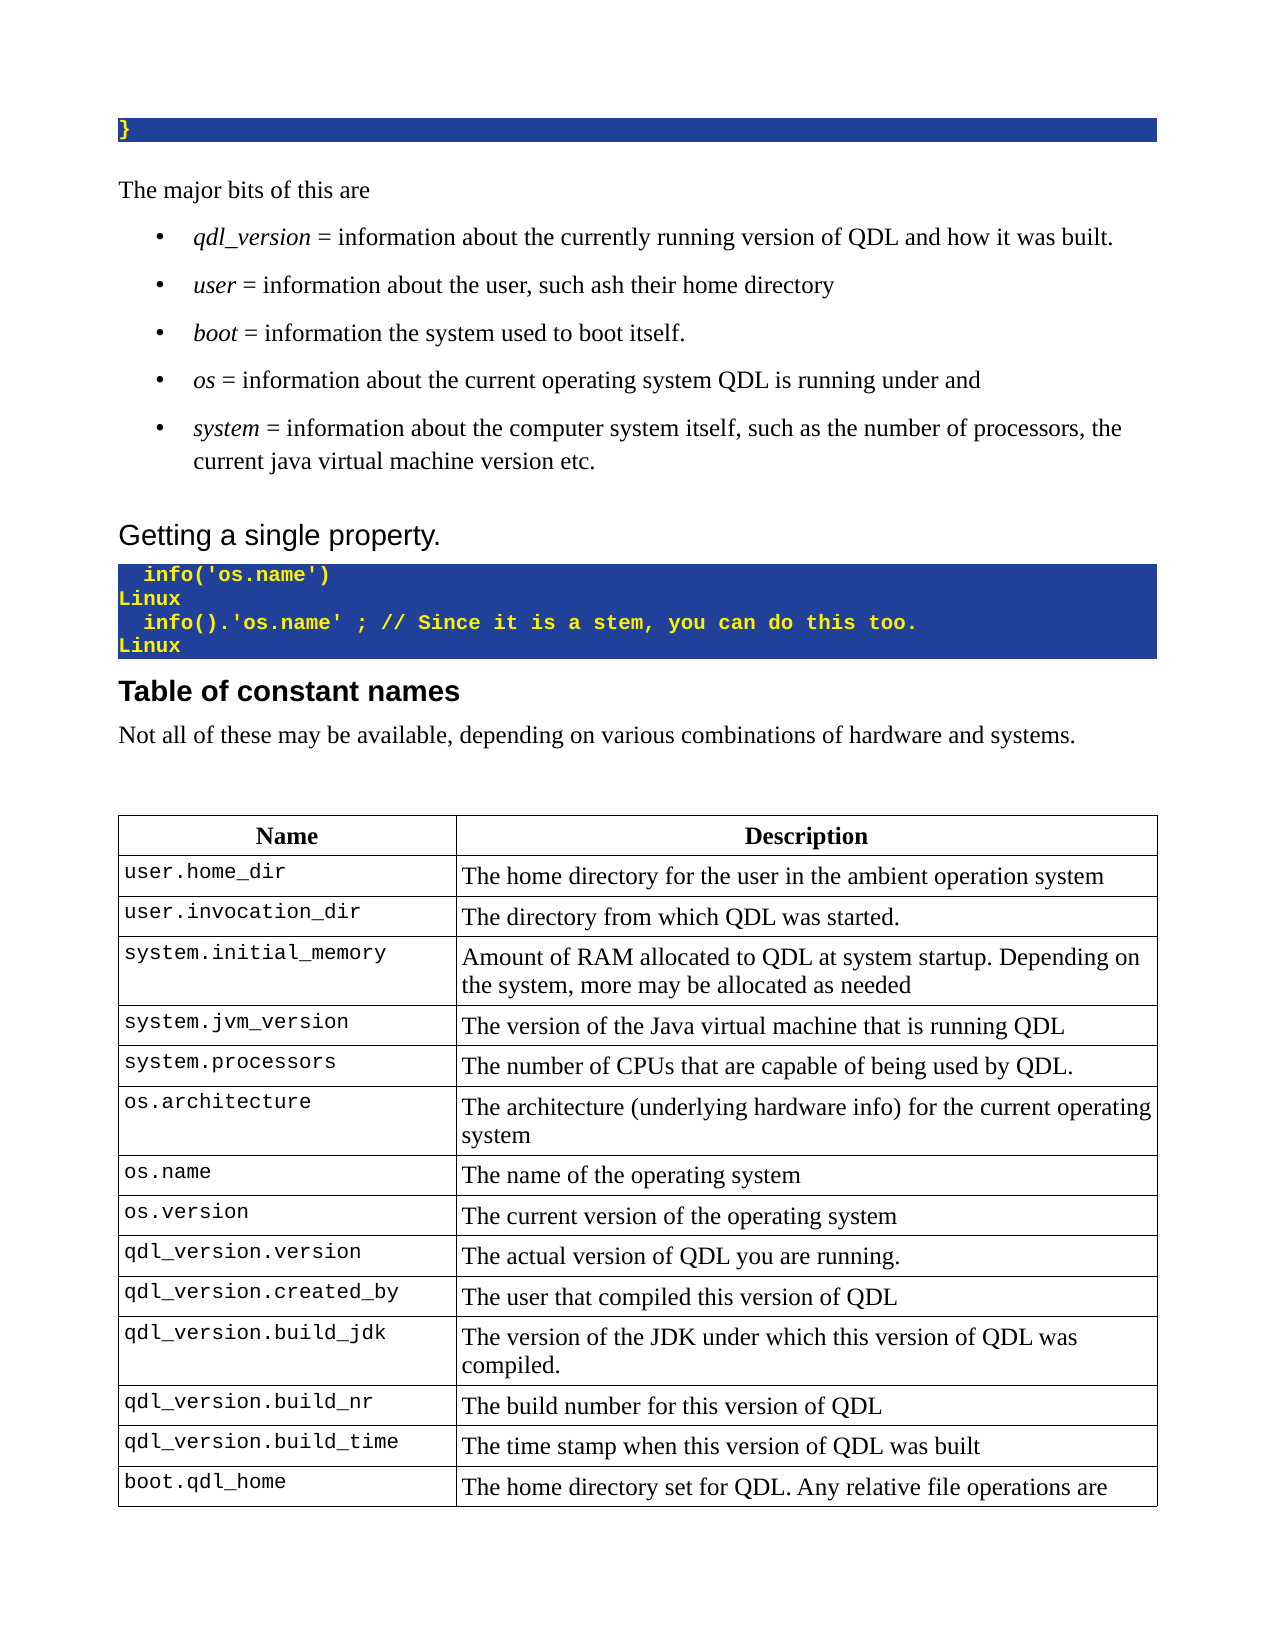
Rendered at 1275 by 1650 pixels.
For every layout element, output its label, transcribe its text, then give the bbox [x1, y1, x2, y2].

list boot = information the system used to boot itself. [156, 318, 1157, 346]
table_cell os.name [119, 1156, 456, 1195]
text } [118, 118, 1157, 142]
table_header Description [457, 816, 1157, 855]
table_cell qdl_version.build_nr [119, 1386, 456, 1425]
text info('os.name') [118, 564, 1157, 588]
subtitle Table of constant names [118, 674, 1157, 707]
table_cell The time stamp when this version of QDL was built [457, 1426, 1157, 1466]
table_cell qdl_version.created_by [119, 1277, 456, 1316]
list system = information about the computer system itself, such as the number of processors, the current java virtual machine version etc. [156, 413, 1157, 474]
table_cell The version of the Java virtual machine that is running QDL [457, 1006, 1157, 1045]
table_cell The directory from which QDL was started. [457, 897, 1157, 936]
table_cell os.version [119, 1196, 456, 1235]
text Linux [118, 635, 1157, 659]
table_cell The number of CPUs that are capable of being used by QDL. [457, 1046, 1157, 1086]
table_cell The user that compiled this version of QDL [457, 1277, 1157, 1316]
table_cell os.architecture [119, 1087, 456, 1155]
list qdl_version = information about the currently running version of QDL and how it was built. [156, 222, 1157, 251]
table_cell user.invocation_dir [119, 897, 456, 936]
table_cell The version of the JDK under which this version of QDL was compiled. [457, 1317, 1157, 1385]
table_cell The name of the operating system [457, 1156, 1157, 1195]
list os = information about the current operating system QDL is running under and [156, 365, 1157, 394]
table_cell qdl_version.build_jdk [119, 1317, 456, 1385]
list user = information about the user, such ash their home directory [156, 270, 1157, 299]
table_cell system.jvm_version [119, 1006, 456, 1045]
table_cell qdl_version.version [119, 1236, 456, 1276]
text info().'os.name' ; // Since it is a stem, you can do this too. [118, 612, 1157, 635]
table_cell The current version of the operating system [457, 1196, 1157, 1235]
table_cell system.initial_memory [119, 937, 456, 1005]
table_cell The home directory for the user in the ambient operation system [457, 856, 1157, 896]
text The major bits of this are [118, 142, 1157, 203]
table_cell qdl_version.build_time [119, 1426, 456, 1466]
table_cell system.processors [119, 1046, 456, 1086]
table_cell The actual version of QDL you are running. [457, 1236, 1157, 1276]
text Not all of these may be available, depending on various combinations of hardware and systems. [118, 720, 1157, 749]
text Linux [118, 588, 1157, 612]
table_cell The build number for this version of QDL [457, 1386, 1157, 1425]
table_cell user.home_dir [119, 856, 456, 896]
table_cell Amount of RAM allocated to QDL at system startup. Depending on the system, more may be allocated as needed [457, 937, 1157, 1005]
table_header Name [119, 816, 456, 855]
subtitle Getting a single property. [118, 518, 1157, 552]
table_cell The home directory set for QDL. Any relative file operations are [457, 1467, 1157, 1506]
table_cell boot.qdl_home [119, 1467, 456, 1506]
table_cell The architecture (underlying hardware info) for the current operating system [457, 1087, 1157, 1155]
